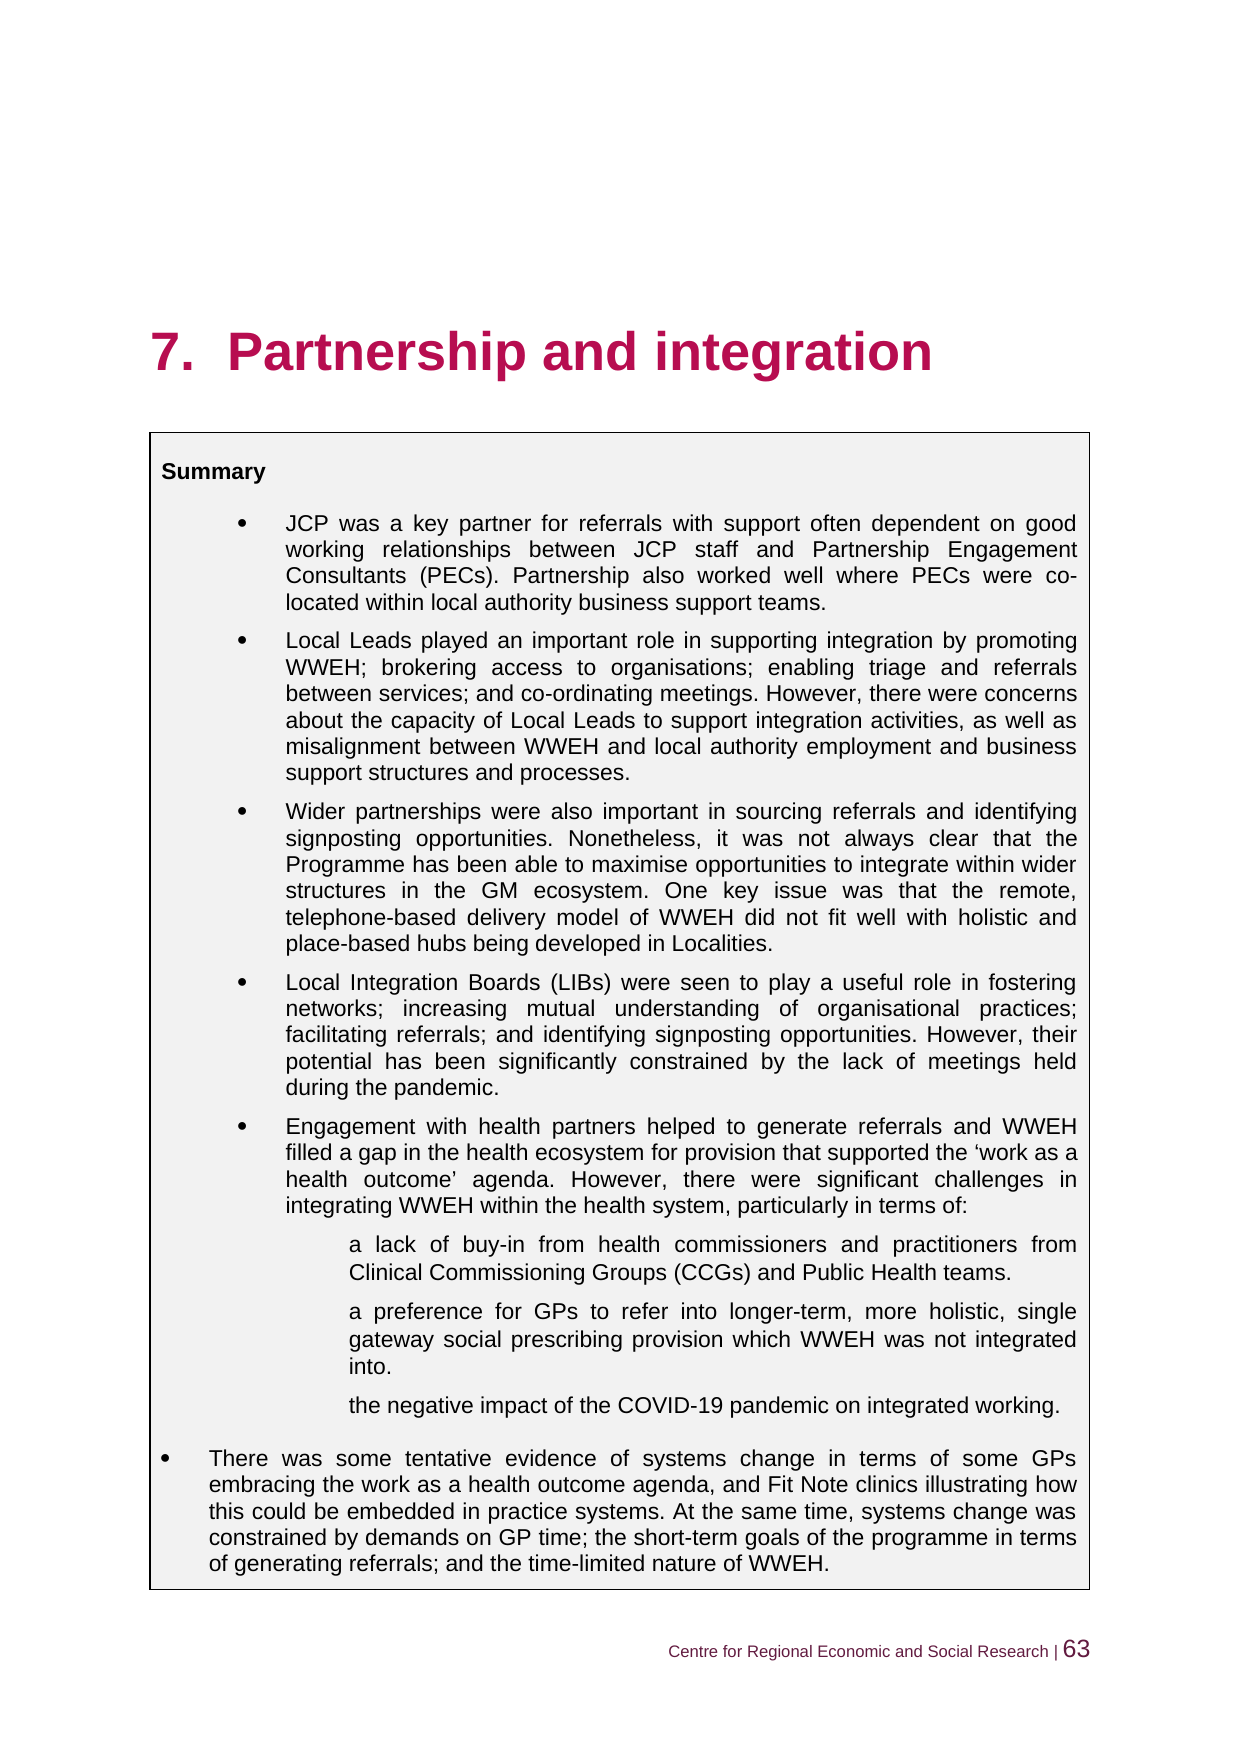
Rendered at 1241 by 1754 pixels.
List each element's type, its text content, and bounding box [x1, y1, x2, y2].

table_header Summary JCP was a key partner for referrals with support often dependent on good working relationships between JCP staff and Partnership Engagement Consultants (PECs). Partnership also worked well where PECs were co-located within local authority business support teams. Local Leads played an important role in supporting integration by promoting WWEH; brokering access to organisations; enabling triage and referrals between services; and co-ordinating meetings. However, there were concerns about the capacity of Local Leads to support integration activities, as well as misalignment between WWEH and local authority employment and business support structures and processes. Wider partnerships were also important in sourcing referrals and identifying signposting opportunities. Nonetheless, it was not always clear that the Programme has been able to maximise opportunities to integrate within wider structures in the GM ecosystem. One key issue was that the remote, telephone-based delivery model of WWEH did not fit well with holistic and place-based hubs being developed in Localities. Local Integration Boards (LIBs) were seen to play a useful role in fostering networks; increasing mutual understanding of organisational practices; facilitating referrals; and identifying signposting opportunities. However, their potential has been significantly constrained by the lack of meetings held during the pandemic. Engagement with health partners helped to generate referrals and WWEH filled a gap in the health ecosystem for provision that supported the ‘work as a health outcome’ agenda. However, there were significant challenges in integrating WWEH within the health system, particularly in terms of: a lack of buy-in from health commissioners and practitioners from Clinical Commissioning Groups (CCGs) and Public Health teams. a preference for GPs to refer into longer-term, more holistic, single gateway social prescribing provision which WWEH was not integrated into. the negative impact of the COVID-19 pandemic on integrated working. There was some tentative evidence of systems change in terms of some GPs embracing the work as a health outcome agenda, and Fit Note clinics illustrating how this could be embedded in practice systems. At the same time, systems change was constrained by demands on GP time; the short-term goals of the programme in terms of generating referrals; and the time-limited nature of WWEH. [151, 433, 1089, 1589]
subtitle Partnership and integration [150, 320, 1090, 382]
